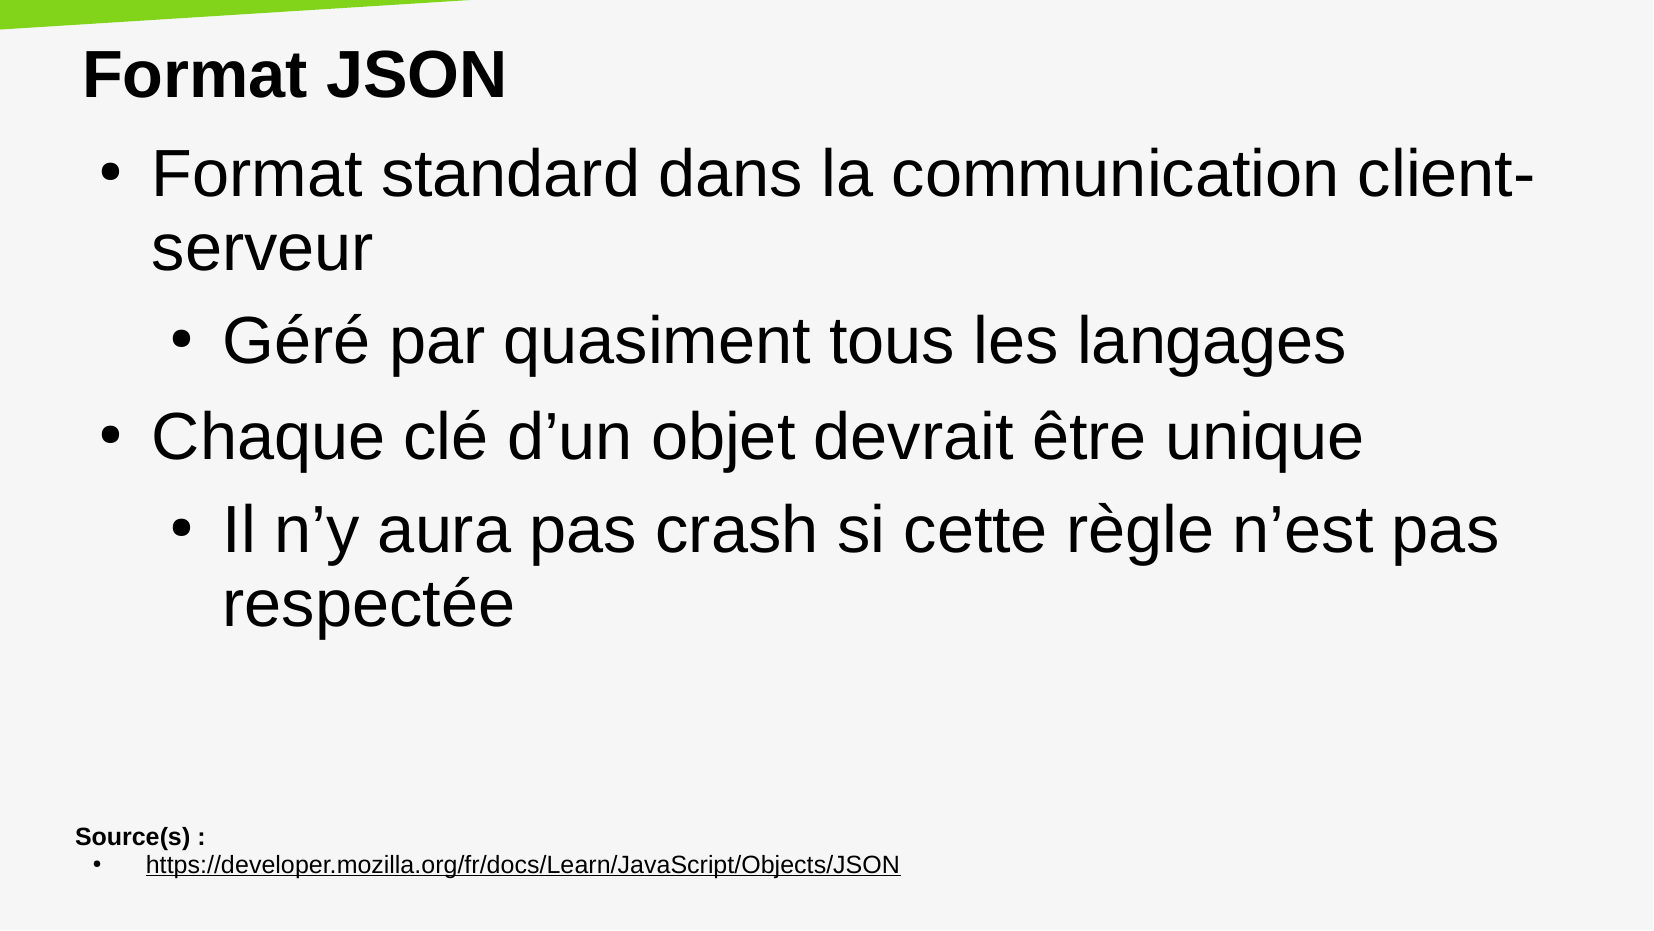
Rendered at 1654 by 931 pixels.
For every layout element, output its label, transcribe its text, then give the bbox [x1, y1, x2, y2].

text_box [0, 0, 471, 30]
title Format JSON [82, 37, 1571, 114]
text_box Source(s) : https://developer.mozilla.org/fr/docs/Learn/JavaScript/Objects/JSON [60, 815, 1546, 929]
list Format standard dans la communication client-serveur Géré par quasiment tous les langages Chaque clé d’un objet devrait être unique Il n’y aura pas crash si cette règle n’est pas respectée [80, 135, 1620, 798]
